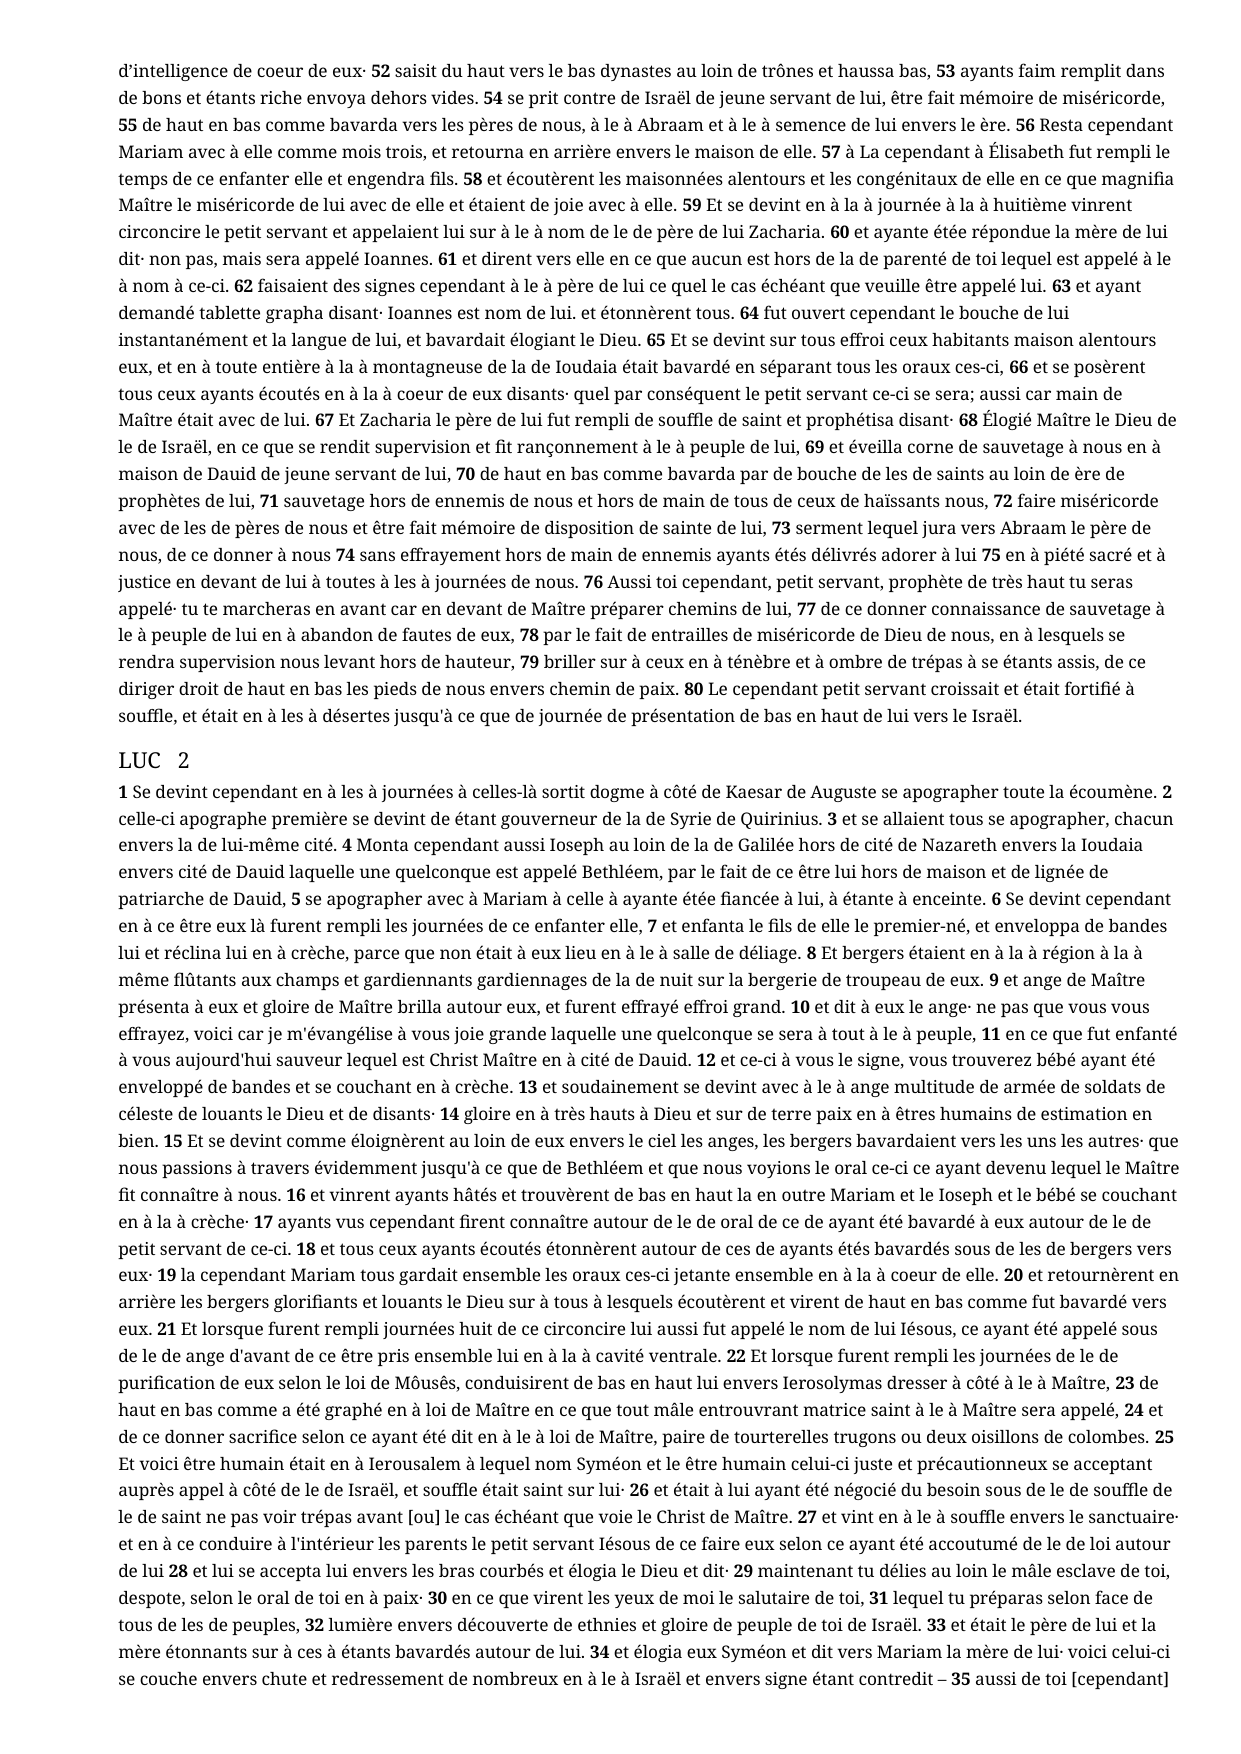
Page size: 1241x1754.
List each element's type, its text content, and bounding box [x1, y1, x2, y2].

text 1 Se devint cependant en à les à journées à celles-là sortit dogme à côté de Kaesar de Auguste se apographer toute la écoumène. 2 celle-ci apographe première se devint de étant gouverneur de la de Syrie de Quirinius. 3 et se allaient tous se apographer, chacun envers la de lui-même cité. 4 Monta cependant aussi Ioseph au loin de la de Galilée hors de cité de Nazareth envers la Ioudaia envers cité de Dauid laquelle une quelconque est appelé Bethléem, par le fait de ce être lui hors de maison et de lignée de patriarche de Dauid, 5 se apographer avec à Mariam à celle à ayante étée fiancée à lui, à étante à enceinte. 6 Se devint cependant en à ce être eux là furent rempli les journées de ce enfanter elle, 7 et enfanta le fils de elle le premier-né, et enveloppa de bandes lui et réclina lui en à crèche, parce que non était à eux lieu en à le à salle de déliage. 8 Et bergers étaient en à la à région à la à même flûtants aux champs et gardiennants gardiennages de la de nuit sur la bergerie de troupeau de eux. 9 et ange de Maître présenta à eux et gloire de Maître brilla autour eux, et furent effrayé effroi grand. 10 et dit à eux le ange· ne pas que vous vous effrayez, voici car je m'évangélise à vous joie grande laquelle une quelconque se sera à tout à le à peuple, 11 en ce que fut enfanté à vous aujourd'hui sauveur lequel est Christ Maître en à cité de Dauid. 12 et ce-ci à vous le signe, vous trouverez bébé ayant été enveloppé de bandes et se couchant en à crèche. 13 et soudainement se devint avec à le à ange multitude de armée de soldats de céleste de louants le Dieu et de disants· 14 gloire en à très hauts à Dieu et sur de terre paix en à êtres humains de estimation en bien. 15 Et se devint comme éloignèrent au loin de eux envers le ciel les anges, les bergers bavardaient vers les uns les autres· que nous passions à travers évidemment jusqu'à ce que de Bethléem et que nous voyions le oral ce-ci ce ayant devenu lequel le Maître fit connaître à nous. 16 et vinrent ayants hâtés et trouvèrent de bas en haut la en outre Mariam et le Ioseph et le bébé se couchant en à la à crèche· 17 ayants vus cependant firent connaître autour de le de oral de ce de ayant été bavardé à eux autour de le de petit servant de ce-ci. 18 et tous ceux ayants écoutés étonnèrent autour de ces de ayants étés bavardés sous de les de bergers vers eux· 19 la cependant Mariam tous gardait ensemble les oraux ces-ci jetante ensemble en à la à coeur de elle. 20 et retournèrent en arrière les bergers glorifiants et louants le Dieu sur à tous à lesquels écoutèrent et virent de haut en bas comme fut bavardé vers eux. 21 Et lorsque furent rempli journées huit de ce circoncire lui aussi fut appelé le nom de lui Iésous, ce ayant été appelé sous de le de ange d'avant de ce être pris ensemble lui en à la à cavité ventrale. 22 Et lorsque furent rempli les journées de le de purification de eux selon le loi de Môusês, conduisirent de bas en haut lui envers Ierosolymas dresser à côté à le à Maître, 23 de haut en bas comme a été graphé en à loi de Maître en ce que tout mâle entrouvrant matrice saint à le à Maître sera appelé, 24 et de ce donner sacrifice selon ce ayant été dit en à le à loi de Maître, paire de tourterelles trugons ou deux oisillons de colombes. 25 Et voici être humain était en à Ierousalem à lequel nom Syméon et le être humain celui-ci juste et précautionneux se acceptant auprès appel à côté de le de Israël, et souffle était saint sur lui· 26 et était à lui ayant été négocié du besoin sous de le de souffle de le de saint ne pas voir trépas avant [ou] le cas échéant que voie le Christ de Maître. 27 et vint en à le à souffle envers le sanctuaire· et en à ce conduire à l'intérieur les parents le petit servant Iésous de ce faire eux selon ce ayant été accoutumé de le de loi autour de lui 28 et lui se accepta lui envers les bras courbés et élogia le Dieu et dit· 29 maintenant tu délies au loin le mâle esclave de toi, despote, selon le oral de toi en à paix· 30 en ce que virent les yeux de moi le salutaire de toi, 31 lequel tu préparas selon face de tous de les de peuples, 32 lumière envers découverte de ethnies et gloire de peuple de toi de Israël. 33 et était le père de lui et la mère étonnants sur à ces à étants bavardés autour de lui. 34 et élogia eux Syméon et dit vers Mariam la mère de lui· voici celui-ci se couche envers chute et redressement de nombreux en à le à Israël et envers signe étant contredit – 35 aussi de toi [cependant] [118, 780, 1181, 1690]
text LUC 2 [118, 746, 1181, 775]
text d’intelligence de coeur de eux· 52 saisit du haut vers le bas dynastes au loin de trônes et haussa bas, 53 ayants faim remplit dans de bons et étants riche envoya dehors vides. 54 se prit contre de Israël de jeune servant de lui, être fait mémoire de miséricorde, 55 de haut en bas comme bavarda vers les pères de nous, à le à Abraam et à le à semence de lui envers le ère. 56 Resta cependant Mariam avec à elle comme mois trois, et retourna en arrière envers le maison de elle. 57 à La cependant à Élisabeth fut rempli le temps de ce enfanter elle et engendra fils. 58 et écoutèrent les maisonnées alentours et les congénitaux de elle en ce que magnifia Maître le miséricorde de lui avec de elle et étaient de joie avec à elle. 59 Et se devint en à la à journée à la à huitième vinrent circoncire le petit servant et appelaient lui sur à le à nom de le de père de lui Zacharia. 60 et ayante étée répondue la mère de lui dit· non pas, mais sera appelé Ioannes. 61 et dirent vers elle en ce que aucun est hors de la de parenté de toi lequel est appelé à le à nom à ce-ci. 62 faisaient des signes cependant à le à père de lui ce quel le cas échéant que veuille être appelé lui. 63 et ayant demandé tablette grapha disant· Ioannes est nom de lui. et étonnèrent tous. 64 fut ouvert cependant le bouche de lui instantanément et la langue de lui, et bavardait élogiant le Dieu. 65 Et se devint sur tous effroi ceux habitants maison alentours eux, et en à toute entière à la à montagneuse de la de Ioudaia était bavardé en séparant tous les oraux ces-ci, 66 et se posèrent tous ceux ayants écoutés en à la à coeur de eux disants· quel par conséquent le petit servant ce-ci se sera; aussi car main de Maître était avec de lui. 67 Et Zacharia le père de lui fut rempli de souffle de saint et prophétisa disant· 68 Élogié Maître le Dieu de le de Israël, en ce que se rendit supervision et fit rançonnement à le à peuple de lui, 69 et éveilla corne de sauvetage à nous en à maison de Dauid de jeune servant de lui, 70 de haut en bas comme bavarda par de bouche de les de saints au loin de ère de prophètes de lui, 71 sauvetage hors de ennemis de nous et hors de main de tous de ceux de haïssants nous, 72 faire miséricorde avec de les de pères de nous et être fait mémoire de disposition de sainte de lui, 73 serment lequel jura vers Abraam le père de nous, de ce donner à nous 74 sans effrayement hors de main de ennemis ayants étés délivrés adorer à lui 75 en à piété sacré et à justice en devant de lui à toutes à les à journées de nous. 76 Aussi toi cependant, petit servant, prophète de très haut tu seras appelé· tu te marcheras en avant car en devant de Maître préparer chemins de lui, 77 de ce donner connaissance de sauvetage à le à peuple de lui en à abandon de fautes de eux, 78 par le fait de entrailles de miséricorde de Dieu de nous, en à lesquels se rendra supervision nous levant hors de hauteur, 79 briller sur à ceux en à ténèbre et à ombre de trépas à se étants assis, de ce diriger droit de haut en bas les pieds de nous envers chemin de paix. 80 Le cependant petit servant croissait et était fortifié à souffle, et était en à les à désertes jusqu'à ce que de journée de présentation de bas en haut de lui vers le Israël. [118, 59, 1181, 727]
